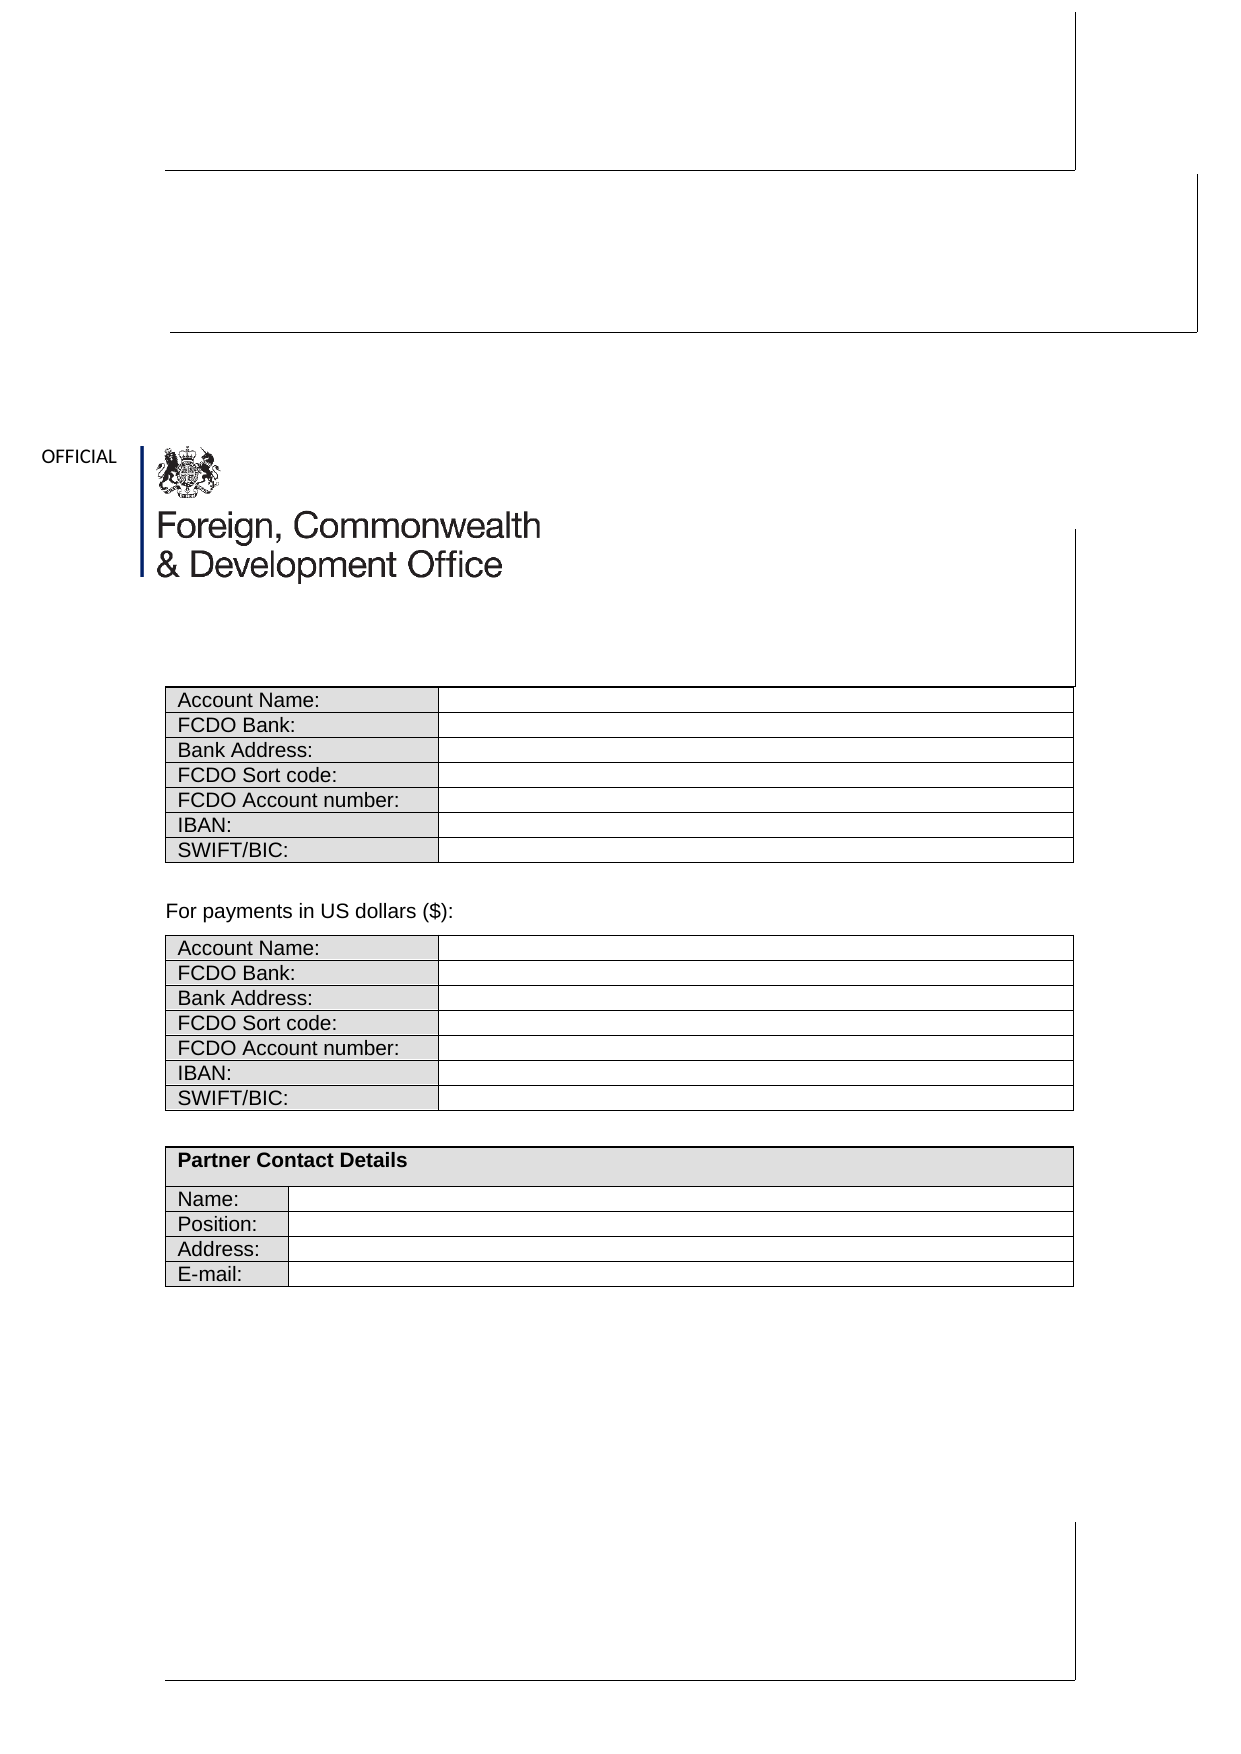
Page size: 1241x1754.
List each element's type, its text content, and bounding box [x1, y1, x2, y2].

table_cell Position: [166, 1212, 288, 1236]
text For payments in US dollars ($): [165, 898, 1075, 922]
table_cell [289, 1187, 1073, 1211]
table_cell [439, 763, 1073, 787]
table_cell FCDO Sort code: [166, 1011, 438, 1034]
table_cell [439, 1061, 1073, 1084]
table_header [439, 688, 1073, 712]
table_header Account Name: [166, 688, 438, 712]
table_cell FCDO Sort code: [166, 763, 438, 787]
table_header [439, 936, 1073, 959]
table_cell IBAN: [166, 813, 438, 837]
table_cell [289, 1237, 1073, 1261]
table_cell SWIFT/BIC: [166, 838, 438, 862]
table_cell Bank Address: [166, 986, 438, 1009]
table_header Partner Contact Details [166, 1148, 1073, 1186]
table_cell [439, 838, 1073, 862]
table_cell Address: [166, 1237, 288, 1261]
table_cell [439, 788, 1073, 812]
table_cell [439, 738, 1073, 762]
table_cell [439, 961, 1073, 984]
table_cell [439, 1011, 1073, 1034]
table_cell FCDO Bank: [166, 961, 438, 984]
table_cell IBAN: [166, 1061, 438, 1084]
table_cell Bank Address: [166, 738, 438, 762]
table_cell [439, 713, 1073, 737]
table_cell SWIFT/BIC: [166, 1086, 438, 1109]
table_cell [439, 986, 1073, 1009]
table_header Account Name: [166, 936, 438, 959]
table_cell FCDO Account number: [166, 788, 438, 812]
table_cell FCDO Account number: [166, 1036, 438, 1059]
table_cell [289, 1212, 1073, 1236]
table_cell E-mail: [166, 1262, 288, 1286]
table_cell [439, 1086, 1073, 1109]
table_cell Name: [166, 1187, 288, 1211]
table_cell FCDO Bank: [166, 713, 438, 737]
table_cell [289, 1262, 1073, 1286]
table_cell [439, 1036, 1073, 1059]
table_cell [439, 813, 1073, 837]
